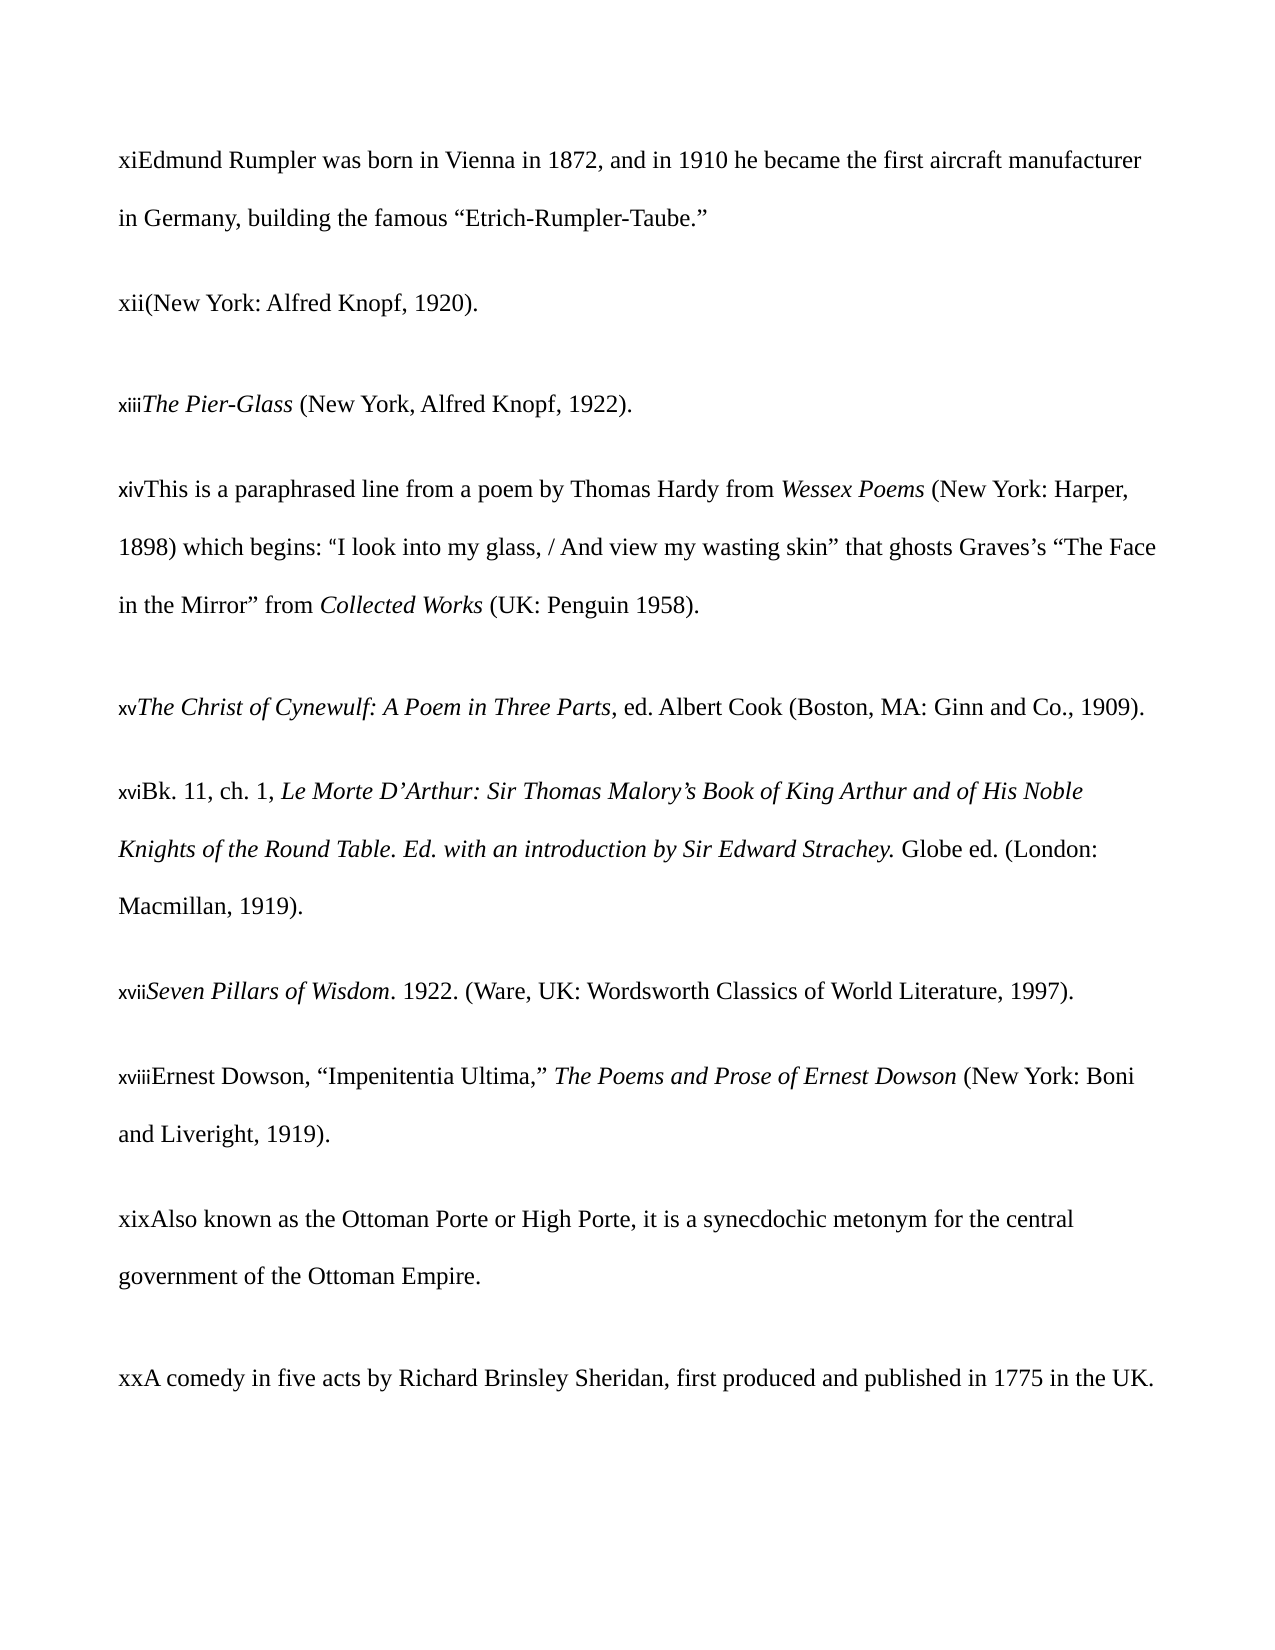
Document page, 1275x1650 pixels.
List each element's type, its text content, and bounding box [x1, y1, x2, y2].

text Edmund Rumpler was born in Vienna in 1872, and in 1910 he became the first aircraft manufacturer in Germany, building the famous “Etrich-Rumpler-Taube.” [118, 146, 1157, 232]
text Ernest Dowson, “Impenitentia Ultima,” The Poems and Prose of Ernest Dowson (New York: Boni and Liveright, 1919). [118, 1061, 1157, 1147]
text Also known as the Ottoman Porte or High Porte, it is a synecdochic metonym for the central government of the Ottoman Empire. [118, 1204, 1157, 1290]
text The Christ of Cynewulf: A Poem in Three Parts, ed. Albert Cook (Boston, MA: Ginn and Co., 1909). [118, 692, 1157, 720]
text The Pier-Glass (New York, Alfred Knopf, 1922). [118, 389, 1157, 418]
text A comedy in five acts by Richard Brinsley Sheridan, first produced and published in 1775 in the UK. [118, 1363, 1157, 1391]
text (New York: Alfred Knopf, 1920). [118, 288, 1157, 317]
text Seven Pillars of Wisdom. 1922. (Ware, UK: Wordsworth Classics of World Literature, 1997). [118, 976, 1157, 1005]
text This is a paraphrased line from a poem by Thomas Hardy from Wessex Poems (New York: Harper, 1898) which begins: “I look into my glass, / And view my wasting skin” that ghosts Graves’s “The Face in the Mirror” from Collected Works (UK: Penguin 1958). [118, 474, 1157, 619]
text Bk. 11, ch. 1, Le Morte D’Arthur: Sir Thomas Malory’s Book of King Arthur and of His Noble Knights of the Round Table. Ed. with an introduction by Sir Edward Strachey. Globe ed. (London: Macmillan, 1919). [118, 776, 1157, 920]
